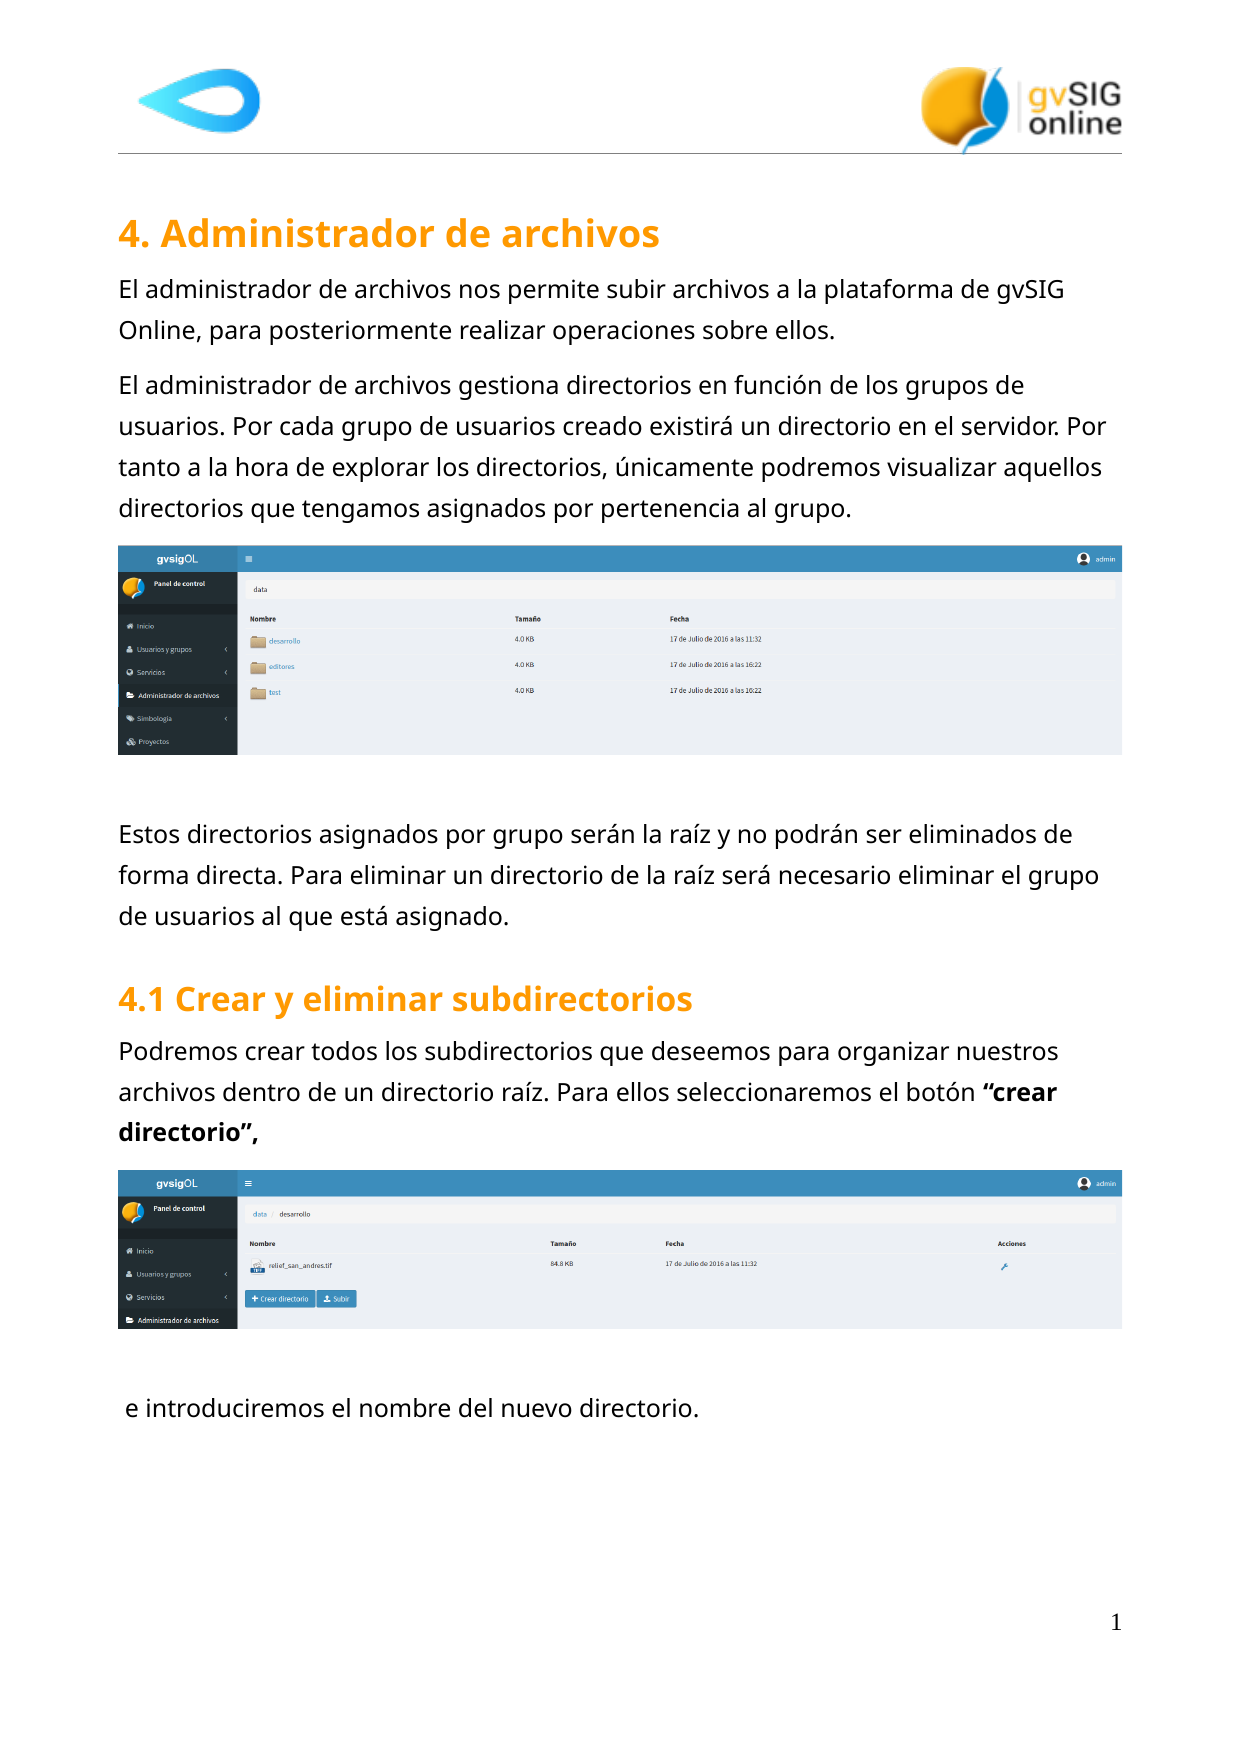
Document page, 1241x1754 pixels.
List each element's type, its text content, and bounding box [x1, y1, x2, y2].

text Estos directorios asignados por grupo serán la raíz y no podrán ser eliminados de forma directa. Para eliminar un directorio de la raíz será necesario eliminar el grupo de usuarios al que está asignado. [118, 817, 1122, 933]
text e introduciremos el nombre del nuevo directorio. [118, 1391, 1122, 1425]
subtitle 4.1 Crear y eliminar subdirectorios [118, 975, 1122, 1021]
text El administrador de archivos gestiona directorios en función de los grupos de usuarios. Por cada grupo de usuarios creado existirá un directorio en el servidor. Por tanto a la hora de explorar los directorios, únicamente podremos visualizar aquellos directorios que tengamos asignados por pertenencia al grupo. [118, 368, 1122, 524]
text El administrador de archivos nos permite subir archivos a la plataforma de gvSIG Online, para posteriormente realizar operaciones sobre ellos. [118, 271, 1122, 346]
picture [921, 67, 1122, 155]
text Podremos crear todos los subdirectorios que deseemos para organizar nuestros archivos dentro de un directorio raíz. Para ellos seleccionaremos el botón “crear directorio”, [118, 1033, 1122, 1149]
picture [118, 1170, 1123, 1329]
picture [118, 58, 281, 150]
picture [118, 545, 1123, 755]
subtitle 4. Administrador de archivos [118, 207, 1122, 259]
